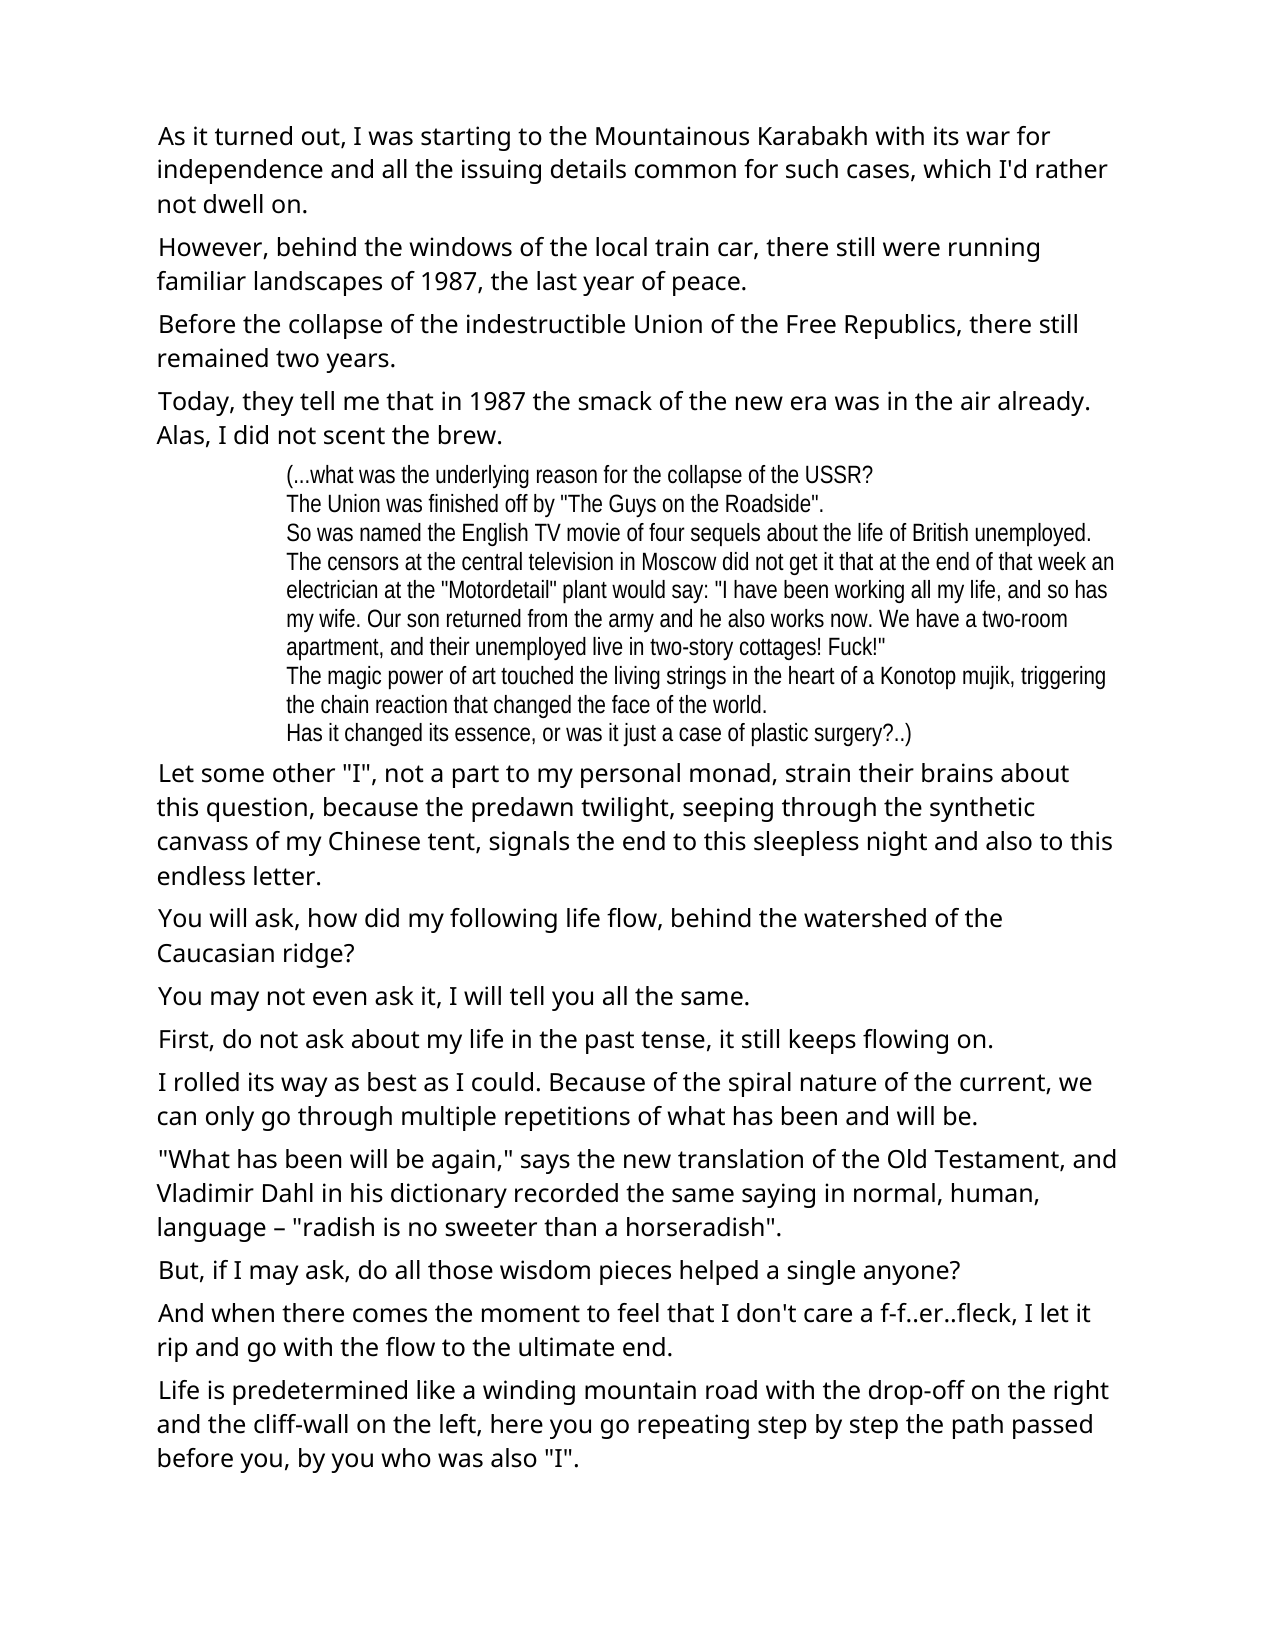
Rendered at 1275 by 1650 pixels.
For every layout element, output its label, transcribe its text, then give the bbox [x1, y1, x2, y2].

list So was named the English TV movie of four sequels about the life of British unemployed. [286, 518, 1118, 546]
list The censors at the central television in Moscow did not get it that at the end of that week an electrician at the "Motordetail" plant would say: "I have been working all my life, and so has my wife. Our son returned from the army and he also works now. We have a two-room apartment, and their unemployed live in two-story cottages! Fuck!" [286, 546, 1118, 661]
list (...what was the underlying reason for the collapse of the USSR? [286, 461, 1118, 489]
text Before the collapse of the indestructible Union of the Free Republics, there still remained two years. [156, 306, 1118, 374]
list The magic power of art touched the living strings in the heart of a Konotop mujik, triggering the chain reaction that changed the face of the world. [286, 661, 1118, 718]
text However, behind the windows of the local train car, there still were running familiar landscapes of 1987, the last year of peace. [156, 229, 1118, 297]
list The Union was finished off by "The Guys on the Roadside". [286, 489, 1118, 518]
text Today, they tell me that in 1987 the smack of the new era was in the air already. Alas, I did not scent the brew. [156, 383, 1118, 452]
text But, if I may ask, do all those wisdom pieces helped a single anyone? [156, 1252, 1118, 1287]
text First, do not ask about my life in the past tense, it still keeps flowing on. [156, 1021, 1118, 1055]
text And when there comes the moment to feel that I don't care a f-f..er..fleck, I let it rip and go with the flow to the ultimate end. [156, 1296, 1118, 1364]
text I rolled its way as best as I could. Because of the spiral nature of the current, we can only go through multiple repetitions of what has been and will be. [156, 1064, 1118, 1132]
text Let some other "I", not a part to my personal monad, strain their brains about this question, because the predawn twilight, seeping through the synthetic canvass of my Chinese tent, signals the end to this sleepless night and also to this endless letter. [156, 756, 1118, 892]
text Life is predetermined like a winding mountain road with the drop-off on the right and the cliff-wall on the left, here you go repeating step by step the path passed before you, by you who was also "I". [156, 1373, 1118, 1475]
list Has it changed its essence, or was it just a case of plastic surgery?..) [286, 718, 1118, 747]
text You may not even ask it, I will tell you all the same. [156, 978, 1118, 1012]
text "What has been will be again," says the new translation of the Old Testament, and Vladimir Dahl in his dictionary recorded the same saying in normal, human, language – "radish is no sweeter than a horseradish". [156, 1141, 1118, 1243]
text You will ask, how did my following life flow, behind the watershed of the Caucasian ridge? [156, 901, 1118, 969]
text As it turned out, I was starting to the Mountainous Karabakh with its war for independence and all the issuing details common for such cases, which I'd rather not dwell on. [156, 118, 1118, 220]
